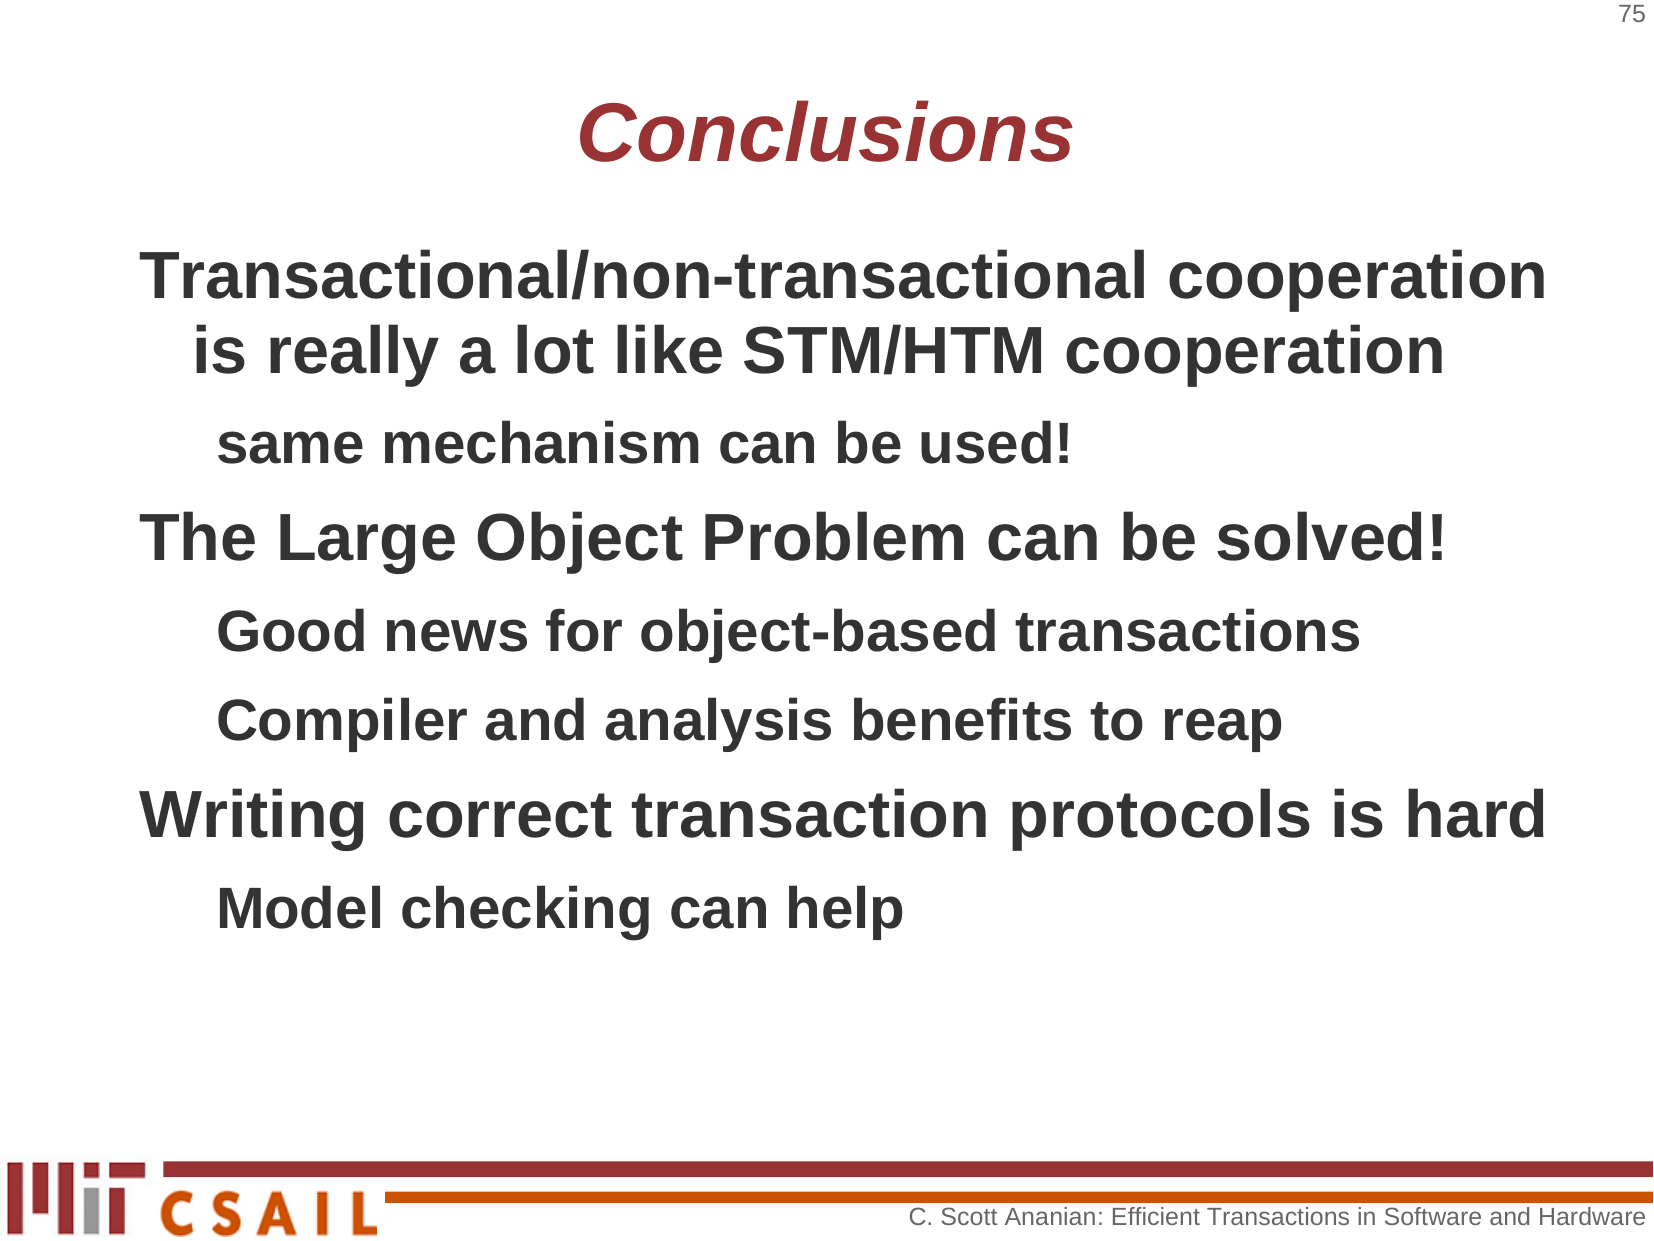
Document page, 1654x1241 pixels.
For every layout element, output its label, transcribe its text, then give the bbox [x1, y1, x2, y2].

picture [0, 1155, 377, 1237]
title Conclusions [52, 28, 1601, 237]
list Transactional/non-transactional cooperation is really a lot like STM/HTM cooperation same mechanism can be used! The Large Object Problem can be solved! Good news for object-based transactions Compiler and analysis benefits to reap Writing correct transaction protocols is hard Model checking can help [121, 237, 1561, 1133]
